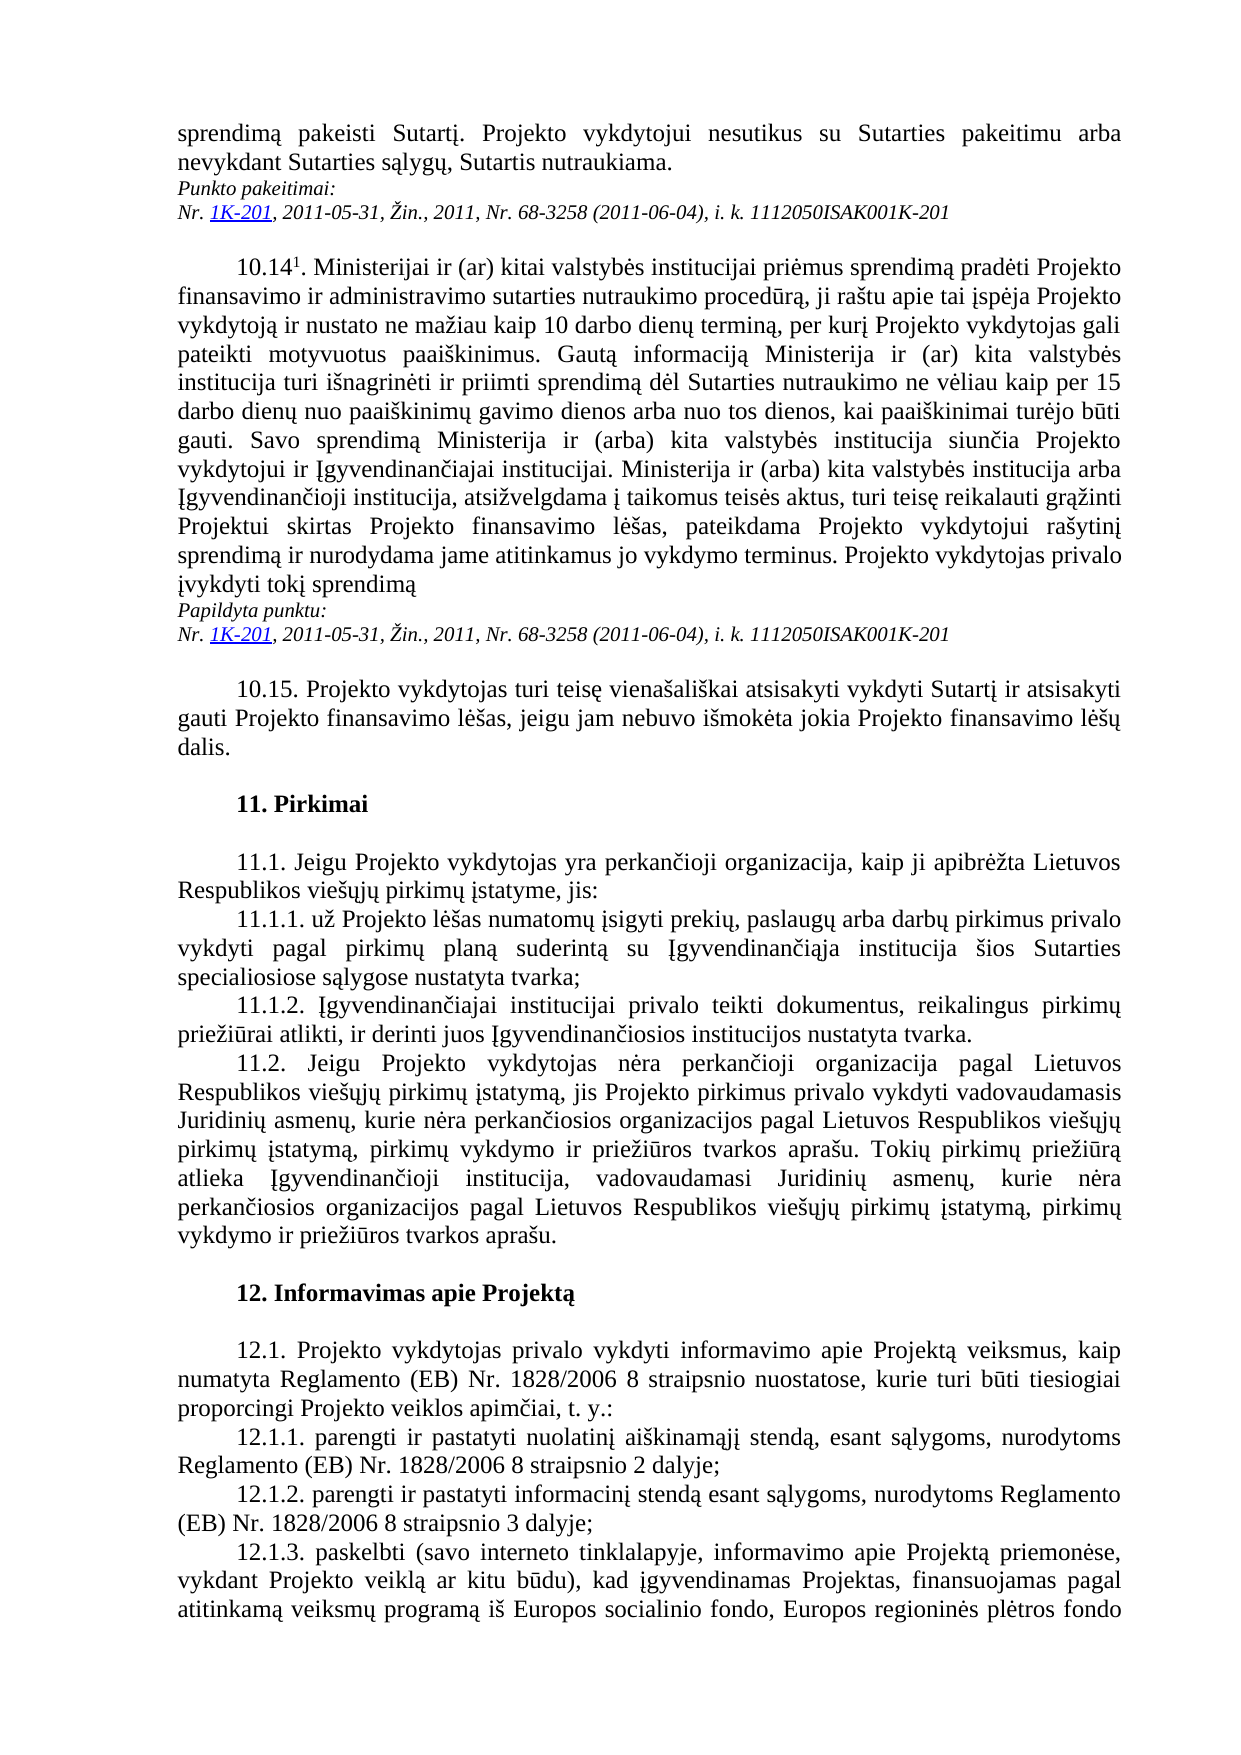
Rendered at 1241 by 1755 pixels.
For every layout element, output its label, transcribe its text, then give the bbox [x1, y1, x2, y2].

text 11.2. Jeigu Projekto vykdytojas nėra perkančioji organizacija pagal Lietuvos Respublikos viešųjų pirkimų įstatymą, jis Projekto pirkimus privalo vykdyti vadovaudamasis Juridinių asmenų, kurie nėra perkančiosios organizacijos pagal Lietuvos Respublikos viešųjų pirkimų įstatymą, pirkimų vykdymo ir priežiūros tvarkos aprašu. Tokių pirkimų priežiūrą atlieka Įgyvendinančioji institucija, vadovaudamasi Juridinių asmenų, kurie nėra perkančiosios organizacijos pagal Lietuvos Respublikos viešųjų pirkimų įstatymą, pirkimų vykdymo ir priežiūros tvarkos aprašu. [177, 1048, 1122, 1249]
text 11. Pirkimai [177, 789, 1122, 818]
text 12.1. Projekto vykdytojas privalo vykdyti informavimo apie Projektą veiksmus, kaip numatyta Reglamento (EB) Nr. 1828/2006 8 straipsnio nuostatose, kurie turi būti tiesiogiai proporcingi Projekto veiklos apimčiai, t. y.: [177, 1336, 1122, 1422]
text Papildyta punktu: [177, 597, 1122, 622]
text 11.1. Jeigu Projekto vykdytojas yra perkančioji organizacija, kaip ji apibrėžta Lietuvos Respublikos viešųjų pirkimų įstatyme, jis: [177, 847, 1122, 904]
text Nr. 1K-201, 2011-05-31, Žin., 2011, Nr. 68-3258 (2011-06-04), i. k. 1112050ISAK001K-201 [177, 200, 1122, 224]
text 10.15. Projekto vykdytojas turi teisę vienašališkai atsisakyti vykdyti Sutartį ir atsisakyti gauti Projekto finansavimo lėšas, jeigu jam nebuvo išmokėta jokia Projekto finansavimo lėšų dalis. [177, 674, 1122, 761]
text 10.141. Ministerijai ir (ar) kitai valstybės institucijai priėmus sprendimą pradėti Projekto finansavimo ir administravimo sutarties nutraukimo procedūrą, ji raštu apie tai įspėja Projekto vykdytoją ir nustato ne mažiau kaip 10 darbo dienų terminą, per kurį Projekto vykdytojas gali pateikti motyvuotus paaiškinimus. Gautą informaciją Ministerija ir (ar) kita valstybės institucija turi išnagrinėti ir priimti sprendimą dėl Sutarties nutraukimo ne vėliau kaip per 15 darbo dienų nuo paaiškinimų gavimo dienos arba nuo tos dienos, kai paaiškinimai turėjo būti gauti. Savo sprendimą Ministerija ir (arba) kita valstybės institucija siunčia Projekto vykdytojui ir Įgyvendinančiajai institucijai. Ministerija ir (arba) kita valstybės institucija arba Įgyvendinančioji institucija, atsižvelgdama į taikomus teisės aktus, turi teisę reikalauti grąžinti Projektui skirtas Projekto finansavimo lėšas, pateikdama Projekto vykdytojui rašytinį sprendimą ir nurodydama jame atitinkamus jo vykdymo terminus. Projekto vykdytojas privalo įvykdyti tokį sprendimą [177, 252, 1122, 597]
text 12.1.1. parengti ir pastatyti nuolatinį aiškinamąjį stendą, esant sąlygoms, nurodytoms Reglamento (EB) Nr. 1828/2006 8 straipsnio 2 dalyje; [177, 1422, 1122, 1479]
text 11.1.1. už Projekto lėšas numatomų įsigyti prekių, paslaugų arba darbų pirkimus privalo vykdyti pagal pirkimų planą suderintą su Įgyvendinančiąja institucija šios Sutarties specialiosiose sąlygose nustatyta tvarka; [177, 904, 1122, 991]
text Punkto pakeitimai: [177, 176, 1122, 200]
text 12.1.3. paskelbti (savo interneto tinklalapyje, informavimo apie Projektą priemonėse, vykdant Projekto veiklą ar kitu būdu), kad įgyvendinamas Projektas, finansuojamas pagal atitinkamą veiksmų programą iš Europos socialinio fondo, Europos regioninės plėtros fondo [177, 1537, 1122, 1623]
text Nr. 1K-201, 2011-05-31, Žin., 2011, Nr. 68-3258 (2011-06-04), i. k. 1112050ISAK001K-201 [177, 622, 1122, 646]
text 12.1.2. parengti ir pastatyti informacinį stendą esant sąlygoms, nurodytoms Reglamento (EB) Nr. 1828/2006 8 straipsnio 3 dalyje; [177, 1479, 1122, 1537]
text 12. Informavimas apie Projektą [177, 1278, 1122, 1307]
text 11.1.2. Įgyvendinančiajai institucijai privalo teikti dokumentus, reikalingus pirkimų priežiūrai atlikti, ir derinti juos Įgyvendinančiosios institucijos nustatyta tvarka. [177, 991, 1122, 1048]
text sprendimą pakeisti Sutartį. Projekto vykdytojui nesutikus su Sutarties pakeitimu arba nevykdant Sutarties sąlygų, Sutartis nutraukiama. [177, 118, 1122, 176]
